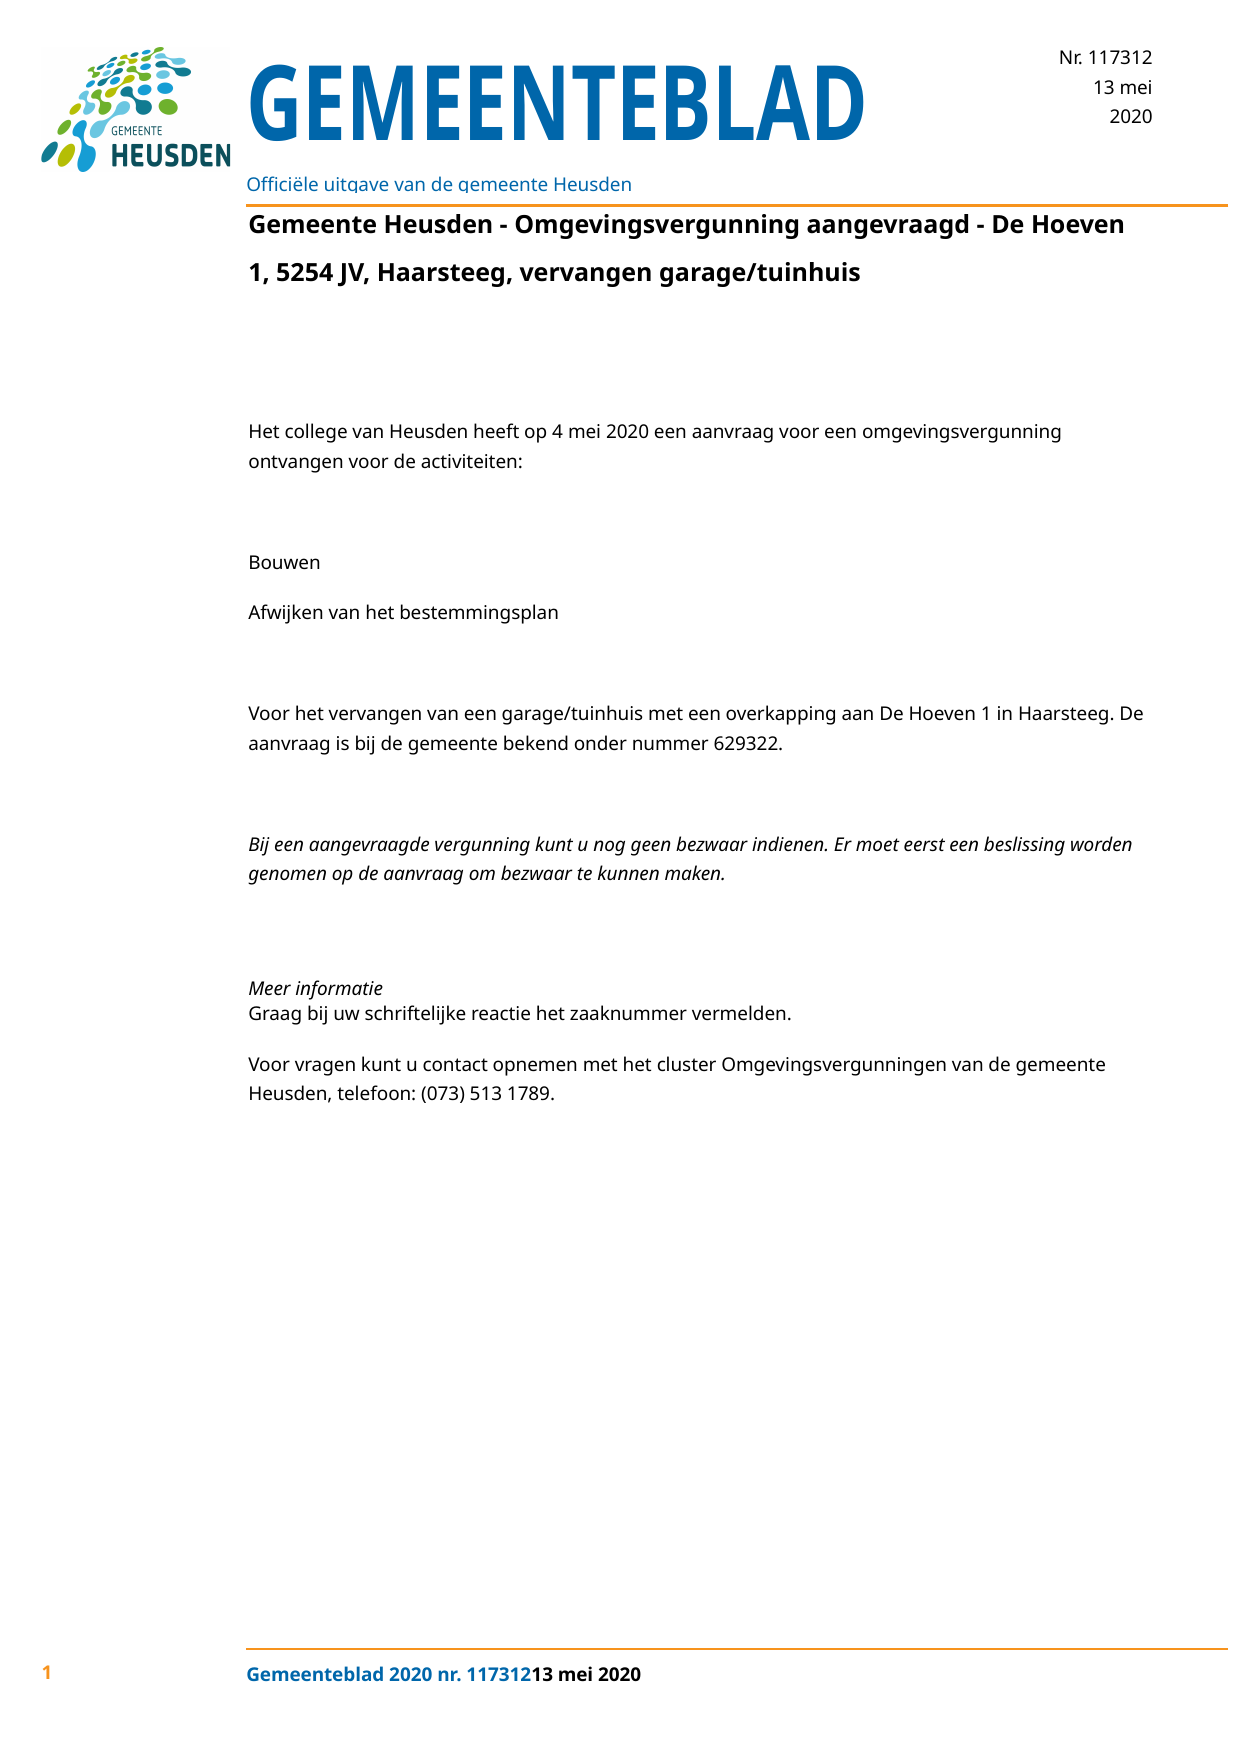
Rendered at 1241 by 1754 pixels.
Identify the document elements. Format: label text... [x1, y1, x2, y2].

text Voor het vervangen van een garage/tuinhuis met een overkapping aan De Hoeven 1 in Haarsteeg. De aanvraag is bij de gemeente bekend onder nummer 629322. [248, 700, 1152, 756]
text Afwijken van het bestemmingsplan [248, 599, 1152, 625]
text Bij een aangevraagde vergunning kunt u nog geen bezwaar indienen. Er moet eerst een beslissing worden genomen op de aanvraag om bezwaar te kunnen maken. [248, 831, 1152, 886]
text Voor vragen kunt u contact opnemen met het cluster Omgevingsvergunningen van de gemeente Heusden, telefoon: (073) 513 1789. [248, 1051, 1152, 1106]
text Graag bij uw schriftelijke reactie het zaaknummer vermelden. [248, 1001, 1152, 1026]
picture [41, 47, 231, 172]
text Het college van Heusden heeft op 4 mei 2020 een aanvraag voor een omgevingsvergunning ontvangen voor de activiteiten: [248, 419, 1152, 474]
text Gemeente Heusden - Omgevingsvergunning aangevraagd - De Hoeven 1, 5254 JV, Haarsteeg, vervangen garage/tuinhuis [248, 207, 1152, 288]
text Bouwen [248, 549, 1152, 575]
text Meer informatie [248, 975, 1152, 1001]
